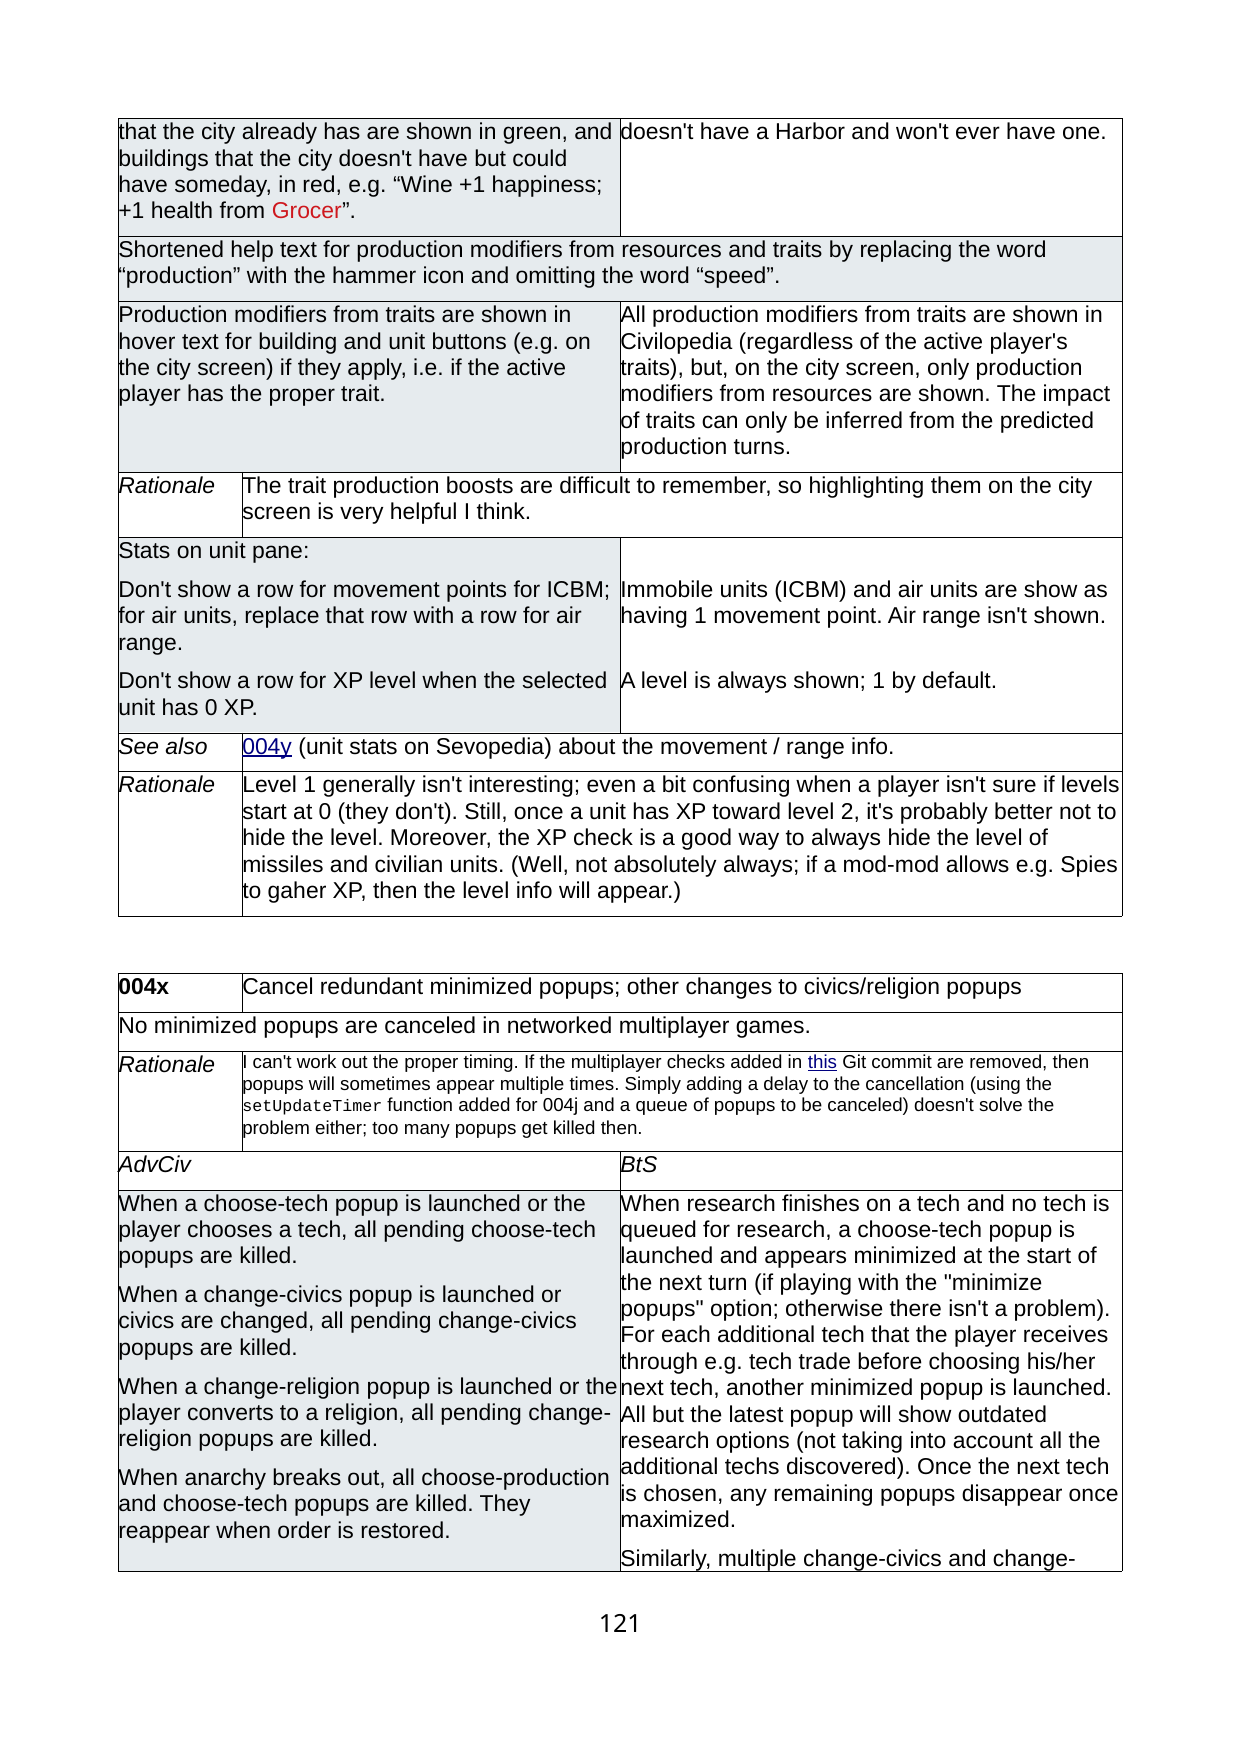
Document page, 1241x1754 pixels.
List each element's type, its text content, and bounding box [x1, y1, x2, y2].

table_cell AdvCiv [119, 1152, 620, 1189]
table_cell Immobile units (ICBM) and air units are show as having 1 movement point. Air range isn't shown. A level is always shown; 1 by default. [621, 538, 1122, 732]
table_cell See also [119, 734, 242, 771]
table_cell Production modifiers from traits are shown in hover text for building and unit buttons (e.g. on the city screen) if they apply, i.e. if the active player has the proper trait. [119, 302, 620, 472]
table_cell Shortened help text for production modifiers from resources and traits by replacing the word “production” with the hammer icon and omitting the word “speed”. [119, 237, 1122, 301]
table_cell 004y (unit stats on Sevopedia) about the movement / range info. [243, 734, 1122, 771]
table_cell No minimized popups are canceled in networked multiplayer games. [119, 1013, 1122, 1051]
table_cell All production modifiers from traits are shown in Civilopedia (regardless of the active player's traits), but, on the city screen, only production modifiers from resources are shown. The impact of traits can only be inferred from the predicted production turns. [621, 302, 1122, 472]
table_cell Level 1 generally isn't interesting; even a bit confusing when a player isn't sure if levels start at 0 (they don't). Still, once a unit has XP toward level 2, it's probably better not to hide the level. Moreover, the XP check is a good way to always hide the level of missiles and civilian units. (Well, not absolutely always; if a mod-mod allows e.g. Spies to gaher XP, then the level info will appear.) [243, 772, 1122, 916]
table_cell The trait production boosts are difficult to remember, so highlighting them on the city screen is very helpful I think. [243, 473, 1122, 537]
table_header 004x [119, 974, 242, 1012]
table_cell doesn't have a Harbor and won't ever have one. [621, 119, 1122, 236]
table_cell When research finishes on a tech and no tech is queued for research, a choose-tech popup is launched and appears minimized at the start of the next turn (if playing with the "minimize popups" option; otherwise there isn't a problem). For each additional tech that the player receives through e.g. tech trade before choosing his/her next tech, another minimized popup is launched. All but the latest popup will show outdated research options (not taking into account all the additional techs discovered). Once the next tech is chosen, any remaining popups disappear once maximized. Similarly, multiple change-civics and change- [621, 1191, 1122, 1571]
table_cell Rationale [119, 473, 242, 537]
table_cell Rationale [119, 1052, 242, 1151]
table_cell BtS [621, 1152, 1122, 1189]
table_cell When a choose-tech popup is launched or the player chooses a tech, all pending choose-tech popups are killed. When a change-civics popup is launched or civics are changed, all pending change-civics popups are killed. When a change-religion popup is launched or the player converts to a religion, all pending change-religion popups are killed. When anarchy breaks out, all choose-production and choose-tech popups are killed. They reappear when order is restored. [119, 1191, 620, 1571]
table_cell that the city already has are shown in green, and buildings that the city doesn't have but could have someday, in red, e.g. “Wine +1 happiness; +1 health from Grocer”. [119, 119, 620, 236]
table_header Cancel redundant minimized popups; other changes to civics/religion popups [243, 974, 1122, 1012]
table_cell Rationale [119, 772, 242, 916]
table_cell I can't work out the proper timing. If the multiplayer checks added in this Git commit are removed, then popups will sometimes appear multiple times. Simply adding a delay to the cancellation (using the setUpdateTimer function added for 004j and a queue of popups to be canceled) doesn't solve the problem either; too many popups get killed then. [243, 1052, 1122, 1151]
table_cell Stats on unit pane: Don't show a row for movement points for ICBM; for air units, replace that row with a row for air range. Don't show a row for XP level when the selected unit has 0 XP. [119, 538, 620, 732]
